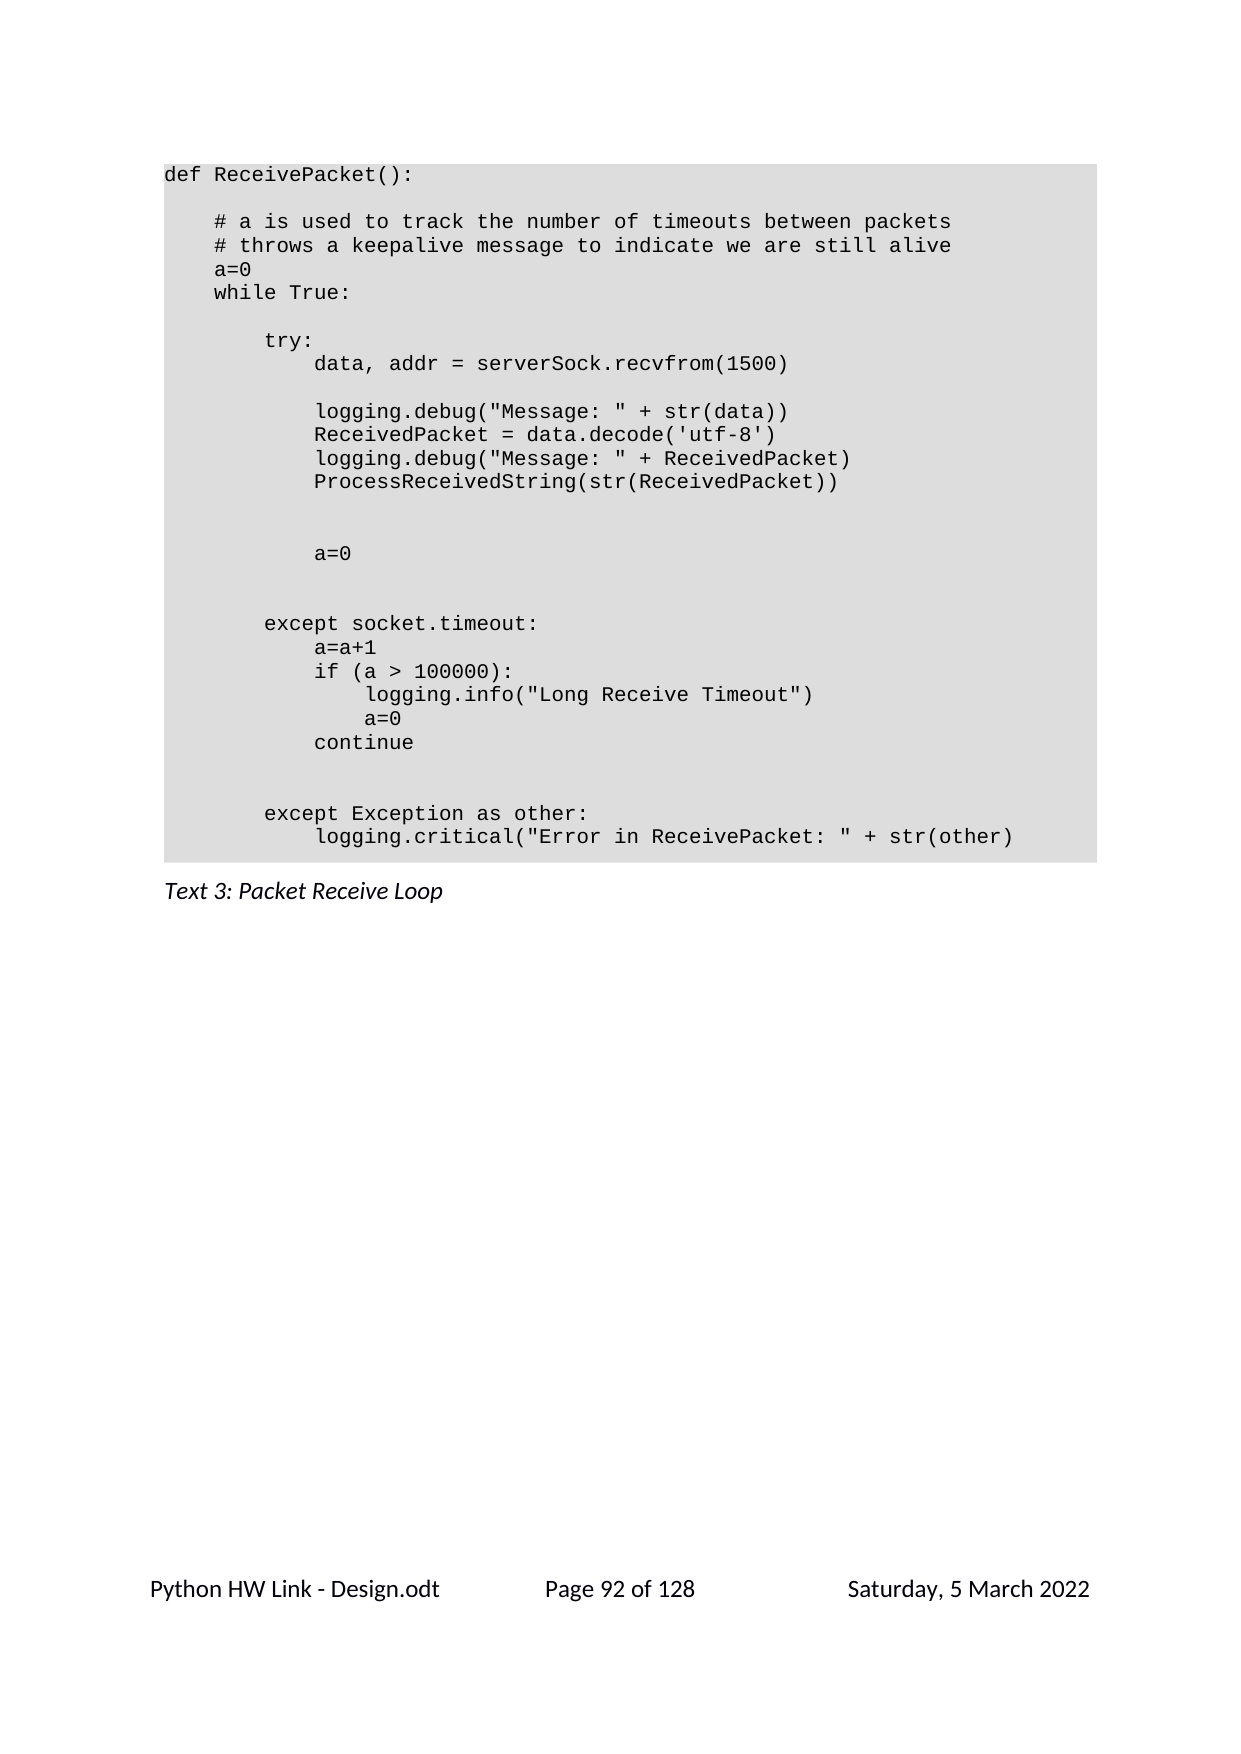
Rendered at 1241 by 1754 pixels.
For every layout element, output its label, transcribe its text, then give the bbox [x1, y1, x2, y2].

text Text 3: Packet Receive Loop [164, 863, 1097, 906]
